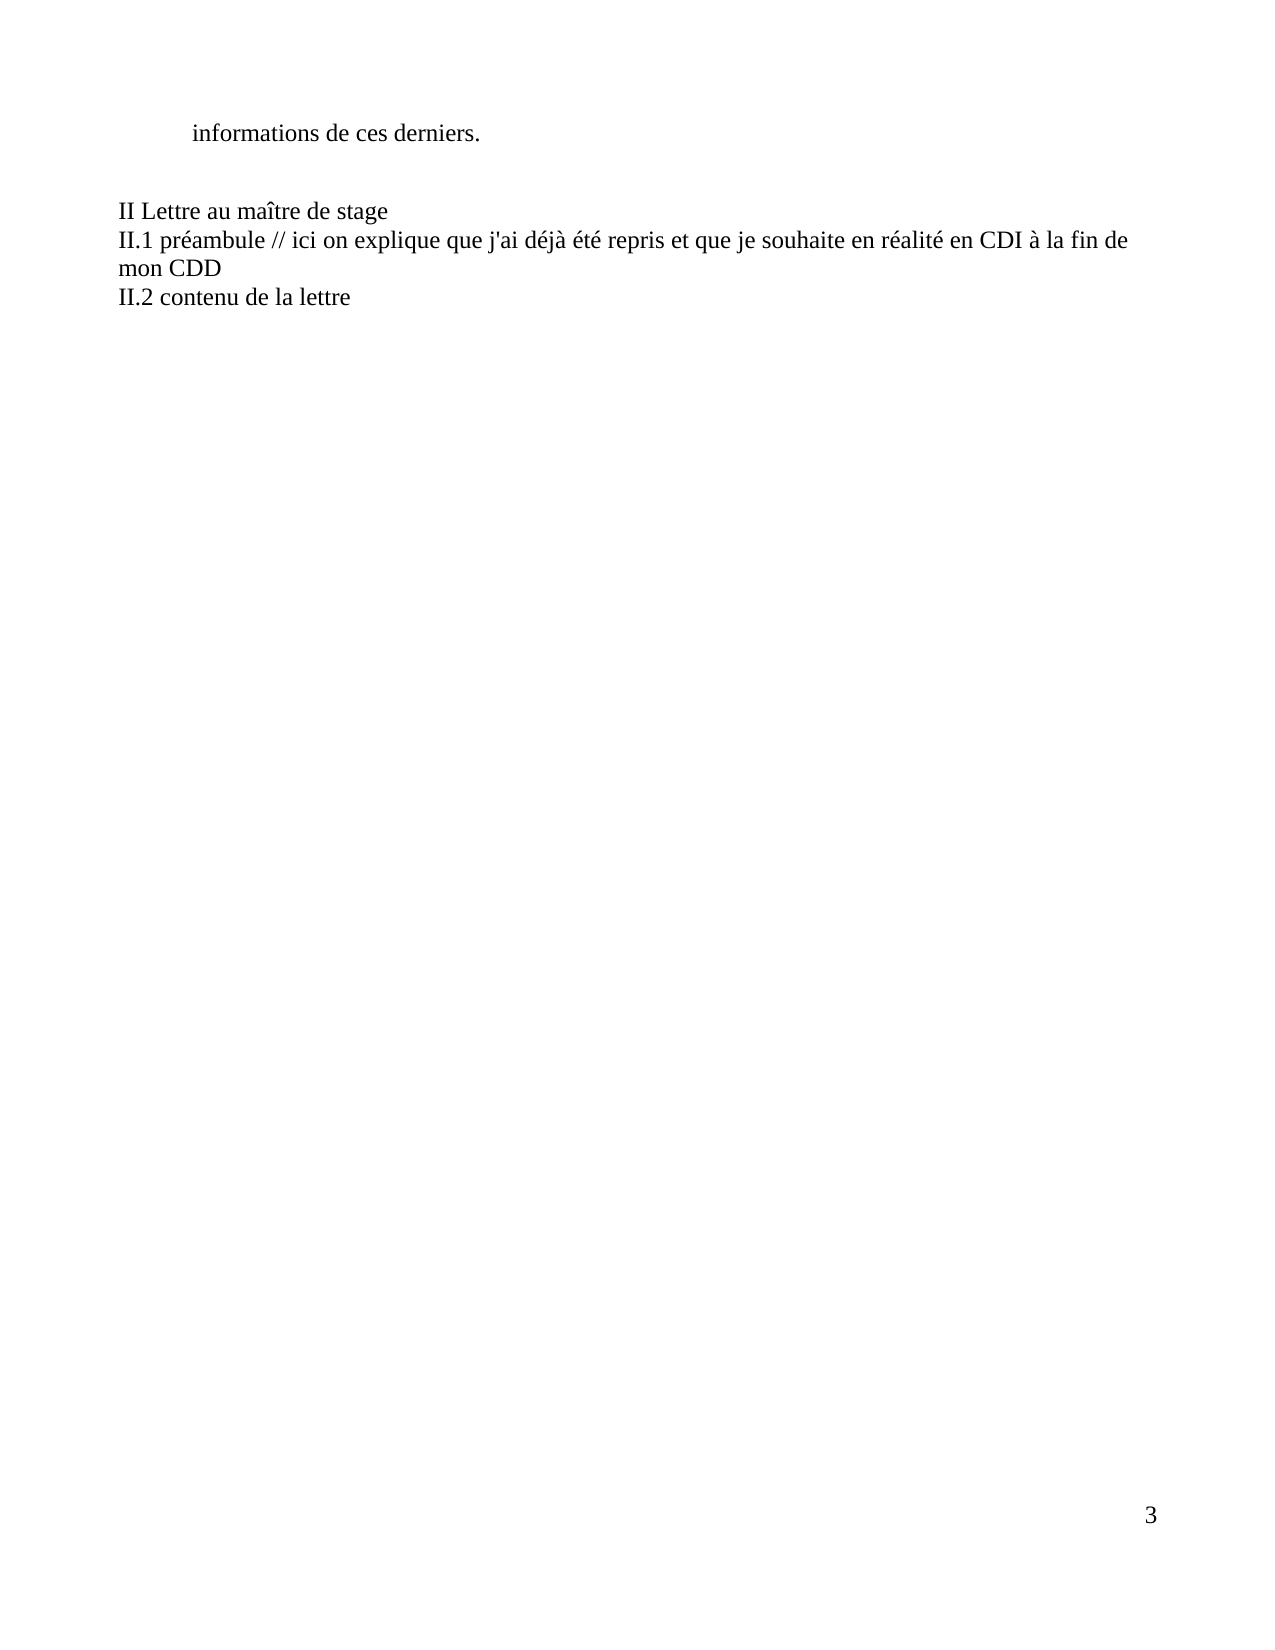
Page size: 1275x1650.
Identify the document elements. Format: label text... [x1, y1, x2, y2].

text II.1 préambule // ici on explique que j'ai déjà été repris et que je souhaite en réalité en CDI à la fin de mon CDD [118, 225, 1157, 282]
text II Lettre au maître de stage [118, 196, 1157, 225]
list informations de ces derniers. [162, 118, 1157, 147]
text II.2 contenu de la lettre [118, 282, 1157, 311]
